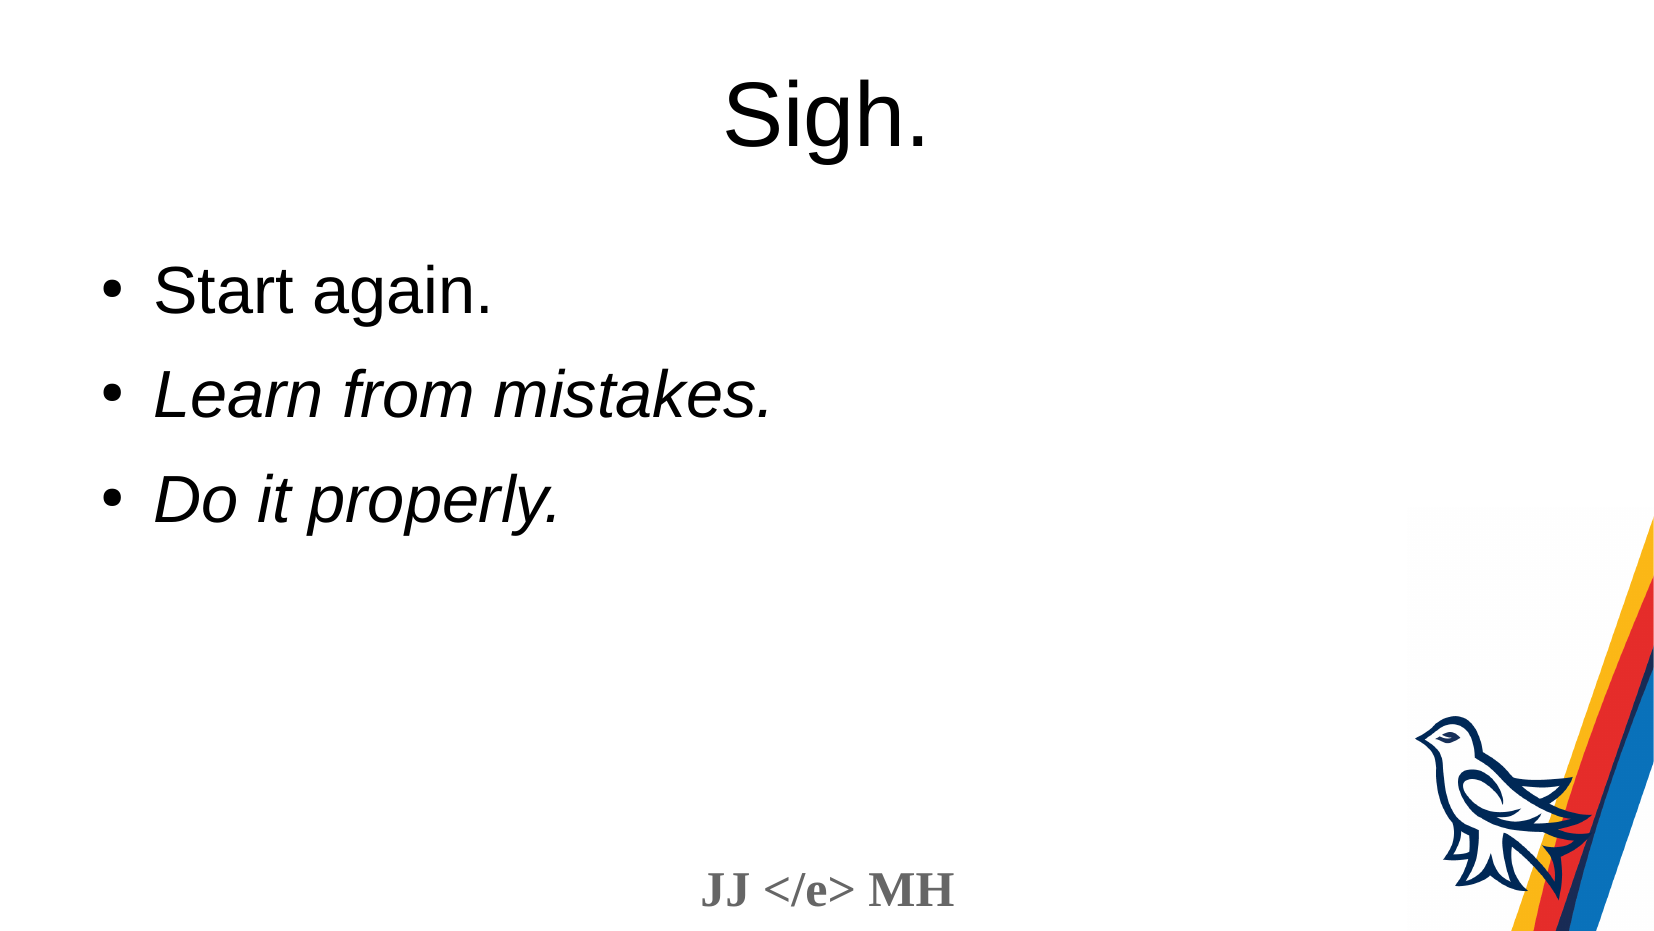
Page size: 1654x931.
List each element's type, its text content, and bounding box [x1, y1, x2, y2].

title Sigh. [82, 37, 1571, 193]
list Start again. Learn from mistakes. Do it properly. [82, 253, 1300, 793]
picture [1407, 507, 1654, 931]
